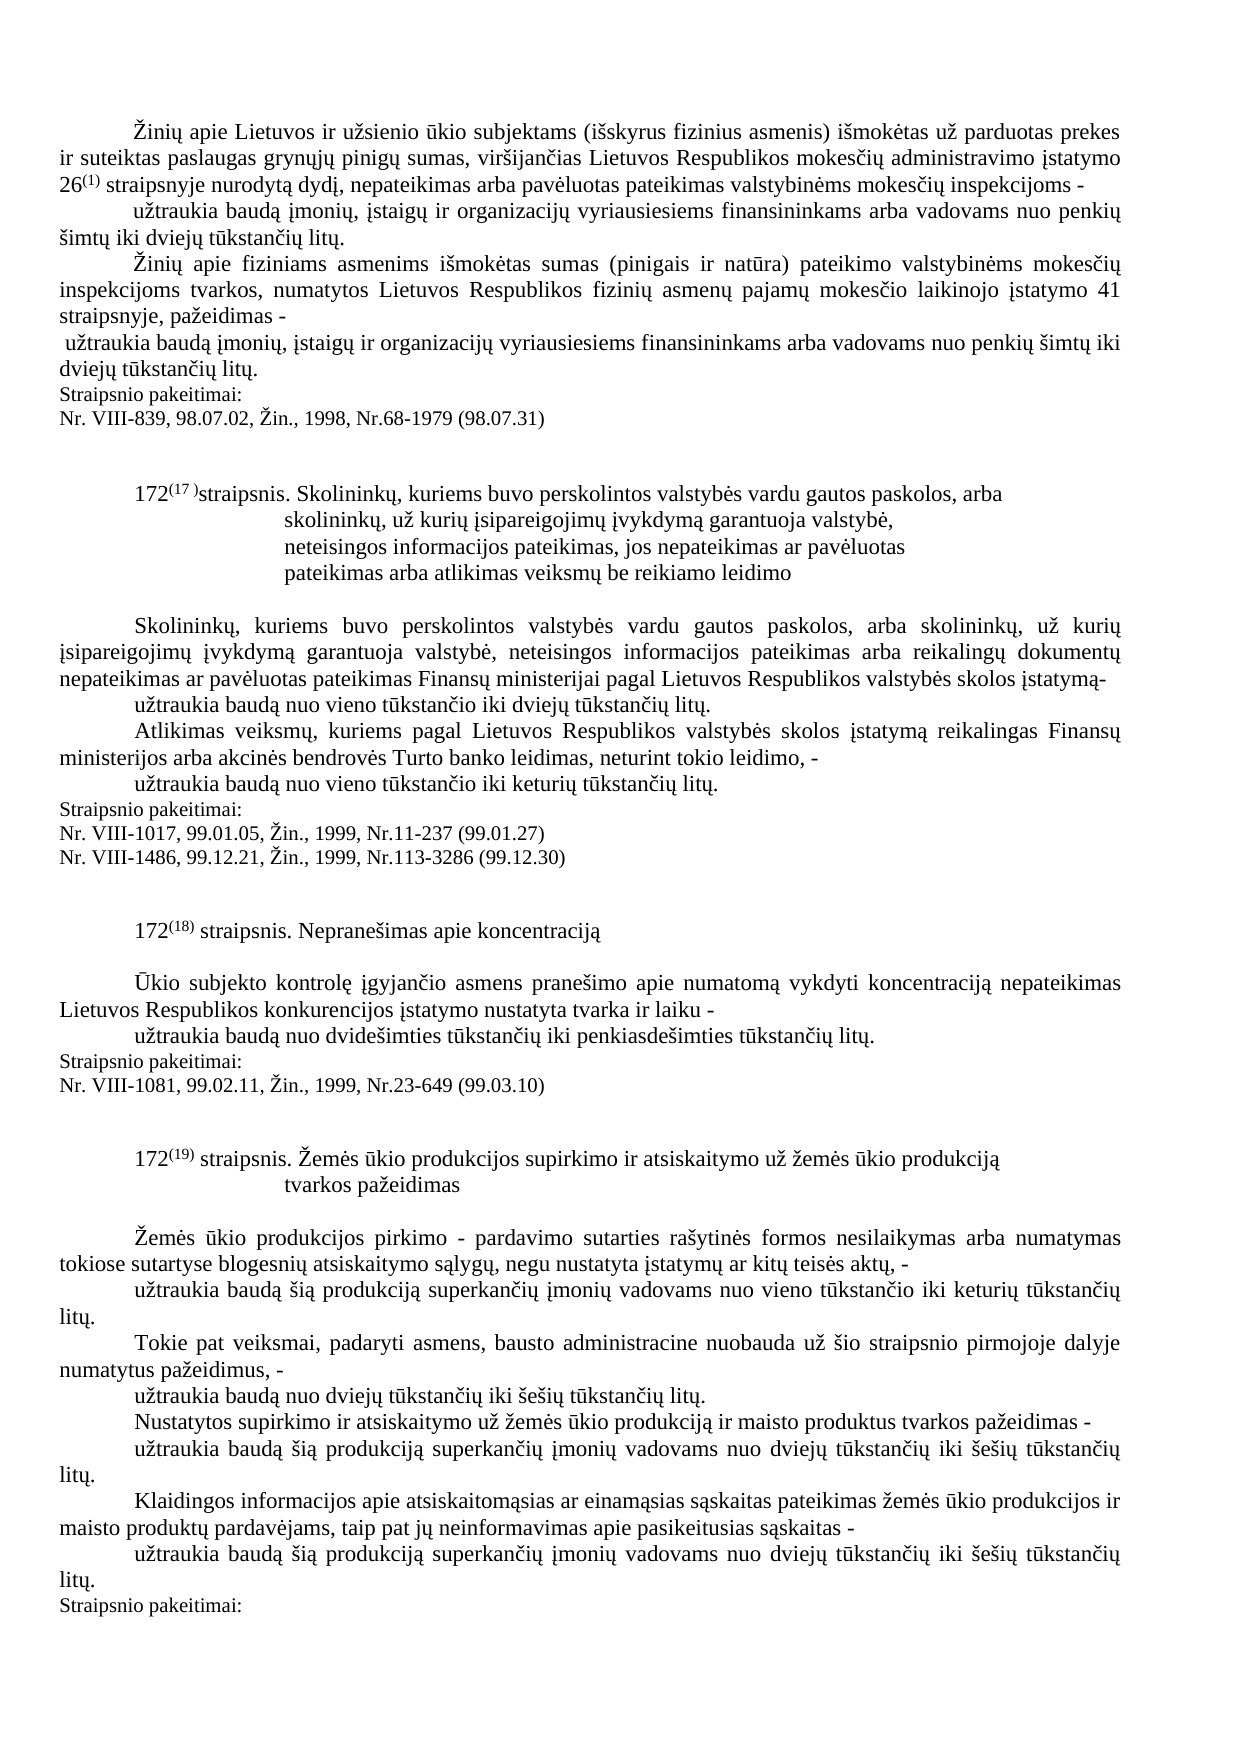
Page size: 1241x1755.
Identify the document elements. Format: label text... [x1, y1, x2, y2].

text Straipsnio pakeitimai: [59, 796, 1122, 821]
text užtraukia baudą nuo dvidešimties tūkstančių iki penkiasdešimties tūkstančių litų. [59, 1022, 1122, 1048]
text užtraukia baudą nuo dviejų tūkstančių iki šešių tūkstančių litų. [59, 1382, 1122, 1408]
text Nr. VIII-1486, 99.12.21, Žin., 1999, Nr.113-3286 (99.12.30) [59, 844, 1122, 869]
text Tokie pat veiksmai, padaryti asmens, bausto administracine nuobauda už šio straipsnio pirmojoje dalyje numatytus pažeidimus, - [59, 1329, 1122, 1382]
text užtraukia baudą šią produkciją superkančių įmonių vadovams nuo dviejų tūkstančių iki šešių tūkstančių litų. [59, 1540, 1122, 1593]
text užtraukia baudą šią produkciją superkančių įmonių vadovams nuo dviejų tūkstančių iki šešių tūkstančių litų. [59, 1435, 1122, 1487]
text Nr. VIII-1081, 99.02.11, Žin., 1999, Nr.23-649 (99.03.10) [59, 1073, 1122, 1097]
text tvarkos pažeidimas [284, 1171, 1122, 1197]
text užtraukia baudą įmonių, įstaigų ir organizacijų vyriausiesiems finansininkams arba vadovams nuo penkių šimtų iki dviejų tūkstančių litų. [59, 329, 1122, 382]
text Straipsnio pakeitimai: [59, 1048, 1122, 1073]
text užtraukia baudą šią produkciją superkančių įmonių vadovams nuo vieno tūkstančio iki keturių tūkstančių litų. [59, 1277, 1122, 1329]
text Straipsnio pakeitimai: [59, 382, 1122, 406]
text skolininkų, už kurių įsipareigojimų įvykdymą garantuoja valstybė, [284, 507, 1122, 533]
text Nr. VIII-839, 98.07.02, Žin., 1998, Nr.68-1979 (98.07.31) [59, 406, 1122, 430]
text pateikimas arba atlikimas veiksmų be reikiamo leidimo [284, 559, 1122, 586]
text Žinių apie Lietuvos ir užsienio ūkio subjektams (išskyrus fizinius asmenis) išmokėtas už parduotas prekes ir suteiktas paslaugas grynųjų pinigų sumas, viršijančias Lietuvos Respublikos mokesčių administravimo įstatymo 26(1) straipsnyje nurodytą dydį, nepateikimas arba pavėluotas pateikimas valstybinėms mokesčių inspekcijoms - [59, 118, 1122, 197]
text Ūkio subjekto kontrolę įgyjančio asmens pranešimo apie numatomą vykdyti koncentraciją nepateikimas Lietuvos Respublikos konkurencijos įstatymo nustatyta tvarka ir laiku - [59, 969, 1122, 1022]
text Atlikimas veiksmų, kuriems pagal Lietuvos Respublikos valstybės skolos įstatymą reikalingas Finansų ministerijos arba akcinės bendrovės Turto banko leidimas, neturint tokio leidimo, - [59, 717, 1122, 770]
text Žinių apie fiziniams asmenims išmokėtas sumas (pinigais ir natūra) pateikimo valstybinėms mokesčių inspekcijoms tvarkos, numatytos Lietuvos Respublikos fizinių asmenų pajamų mokesčio laikinojo įstatymo 41 straipsnyje, pažeidimas - [59, 250, 1122, 329]
text Klaidingos informacijos apie atsiskaitomąsias ar einamąsias sąskaitas pateikimas žemės ūkio produkcijos ir maisto produktų pardavėjams, taip pat jų neinformavimas apie pasikeitusias sąskaitas - [59, 1487, 1122, 1540]
text Nustatytos supirkimo ir atsiskaitymo už žemės ūkio produkciją ir maisto produktus tvarkos pažeidimas - [59, 1408, 1122, 1435]
text 172(17 )straipsnis. Skolininkų, kuriems buvo perskolintos valstybės vardu gautos paskolos, arba [134, 480, 1122, 507]
text Straipsnio pakeitimai: [59, 1593, 1122, 1617]
text neteisingos informacijos pateikimas, jos nepateikimas ar pavėluotas [284, 533, 1122, 559]
text užtraukia baudą įmonių, įstaigų ir organizacijų vyriausiesiems finansininkams arba vadovams nuo penkių šimtų iki dviejų tūkstančių litų. [59, 197, 1122, 250]
text Nr. VIII-1017, 99.01.05, Žin., 1999, Nr.11-237 (99.01.27) [59, 821, 1122, 844]
text 172(18) straipsnis. Nepranešimas apie koncentraciją [59, 917, 1122, 943]
text užtraukia baudą nuo vieno tūkstančio iki keturių tūkstančių litų. [59, 770, 1122, 796]
text užtraukia baudą nuo vieno tūkstančio iki dviejų tūkstančių litų. [59, 691, 1122, 717]
text Skolininkų, kuriems buvo perskolintos valstybės vardu gautos paskolos, arba skolininkų, už kurių įsipareigojimų įvykdymą garantuoja valstybė, neteisingos informacijos pateikimas arba reikalingų dokumentų nepateikimas ar pavėluotas pateikimas Finansų ministerijai pagal Lietuvos Respublikos valstybės skolos įstatymą- [59, 612, 1122, 691]
text 172(19) straipsnis. Žemės ūkio produkcijos supirkimo ir atsiskaitymo už žemės ūkio produkciją [134, 1145, 1122, 1171]
text Žemės ūkio produkcijos pirkimo - pardavimo sutarties rašytinės formos nesilaikymas arba numatymas tokiose sutartyse blogesnių atsiskaitymo sąlygų, negu nustatyta įstatymų ar kitų teisės aktų, - [59, 1224, 1122, 1277]
